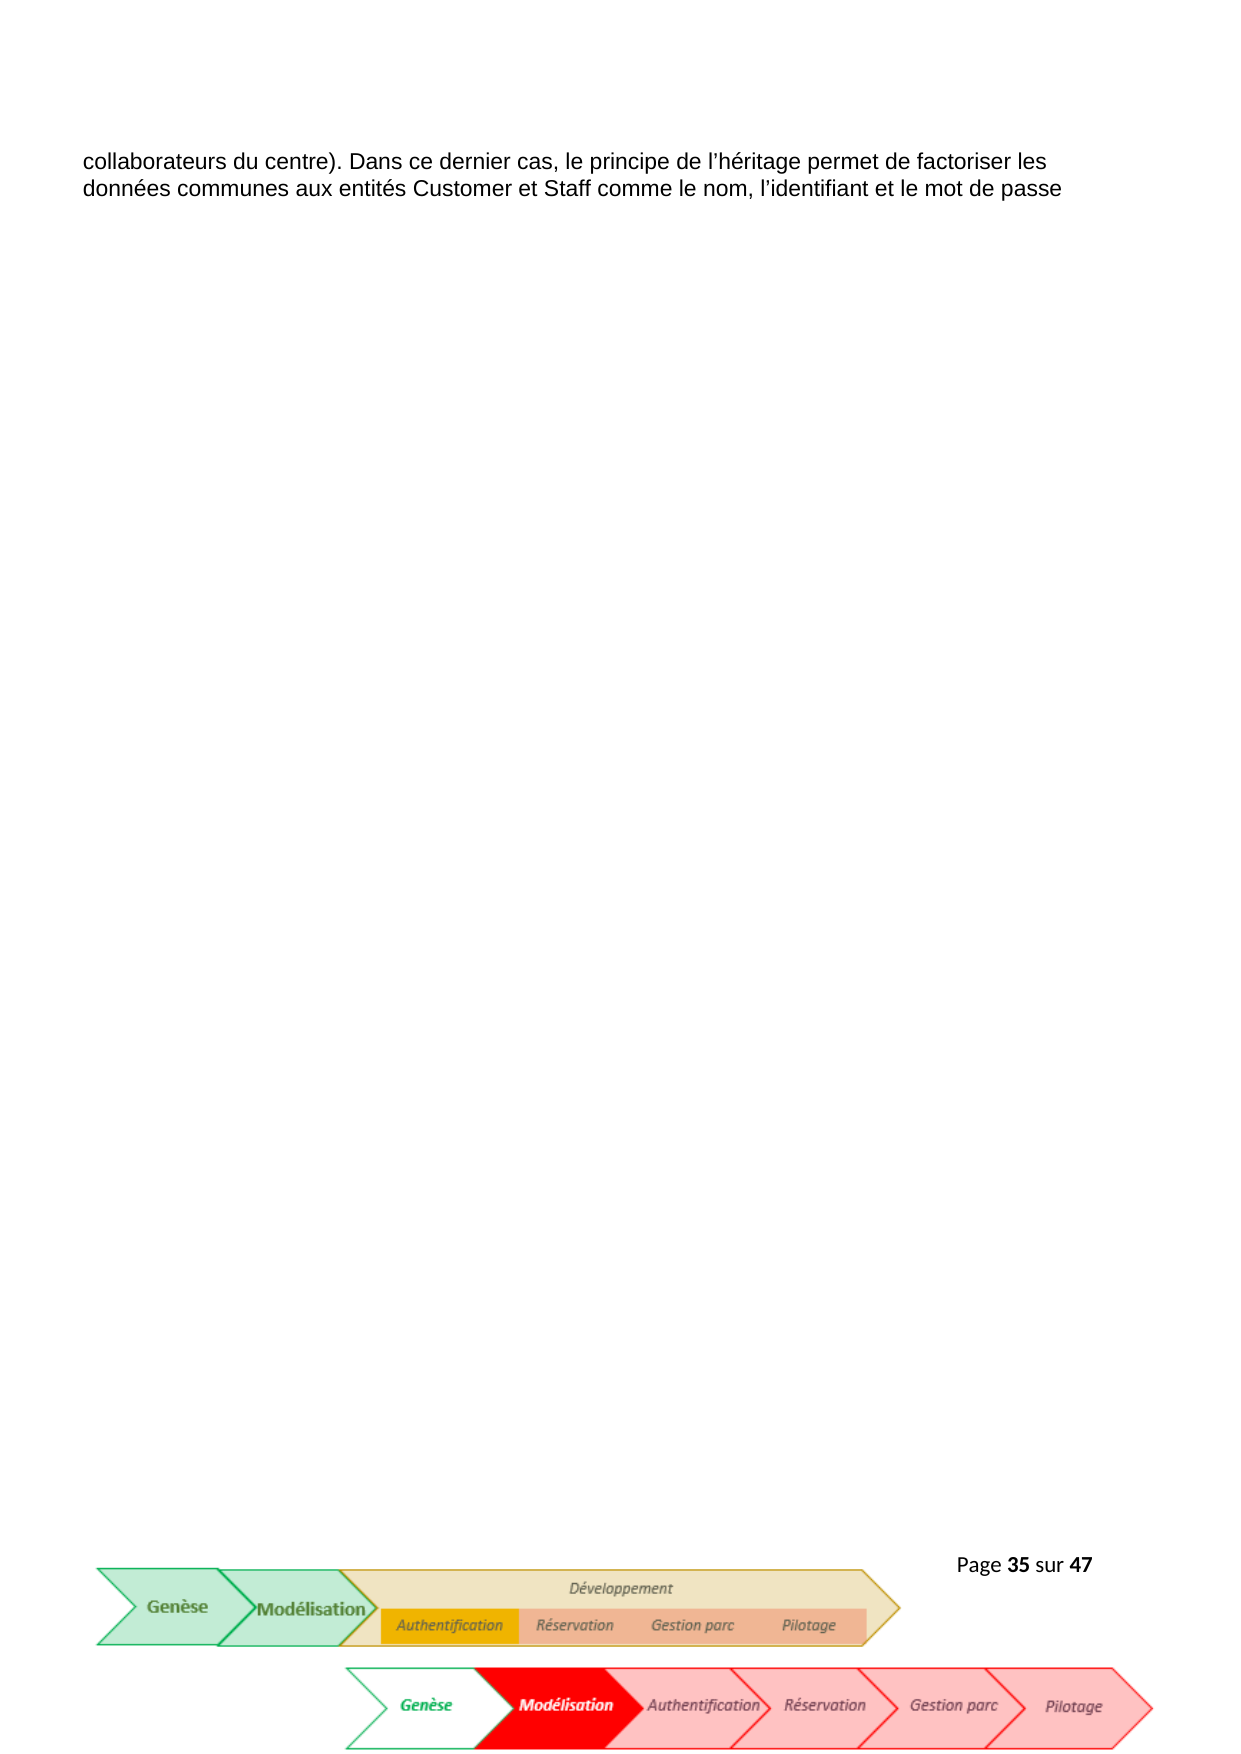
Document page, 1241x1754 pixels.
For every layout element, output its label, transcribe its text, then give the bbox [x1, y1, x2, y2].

text collaborateurs du centre). Dans ce dernier cas, le principe de l’héritage permet de factoriser les données communes aux entités Customer et Staff comme le nom, l’identifiant et le mot de passe [83, 148, 1092, 202]
